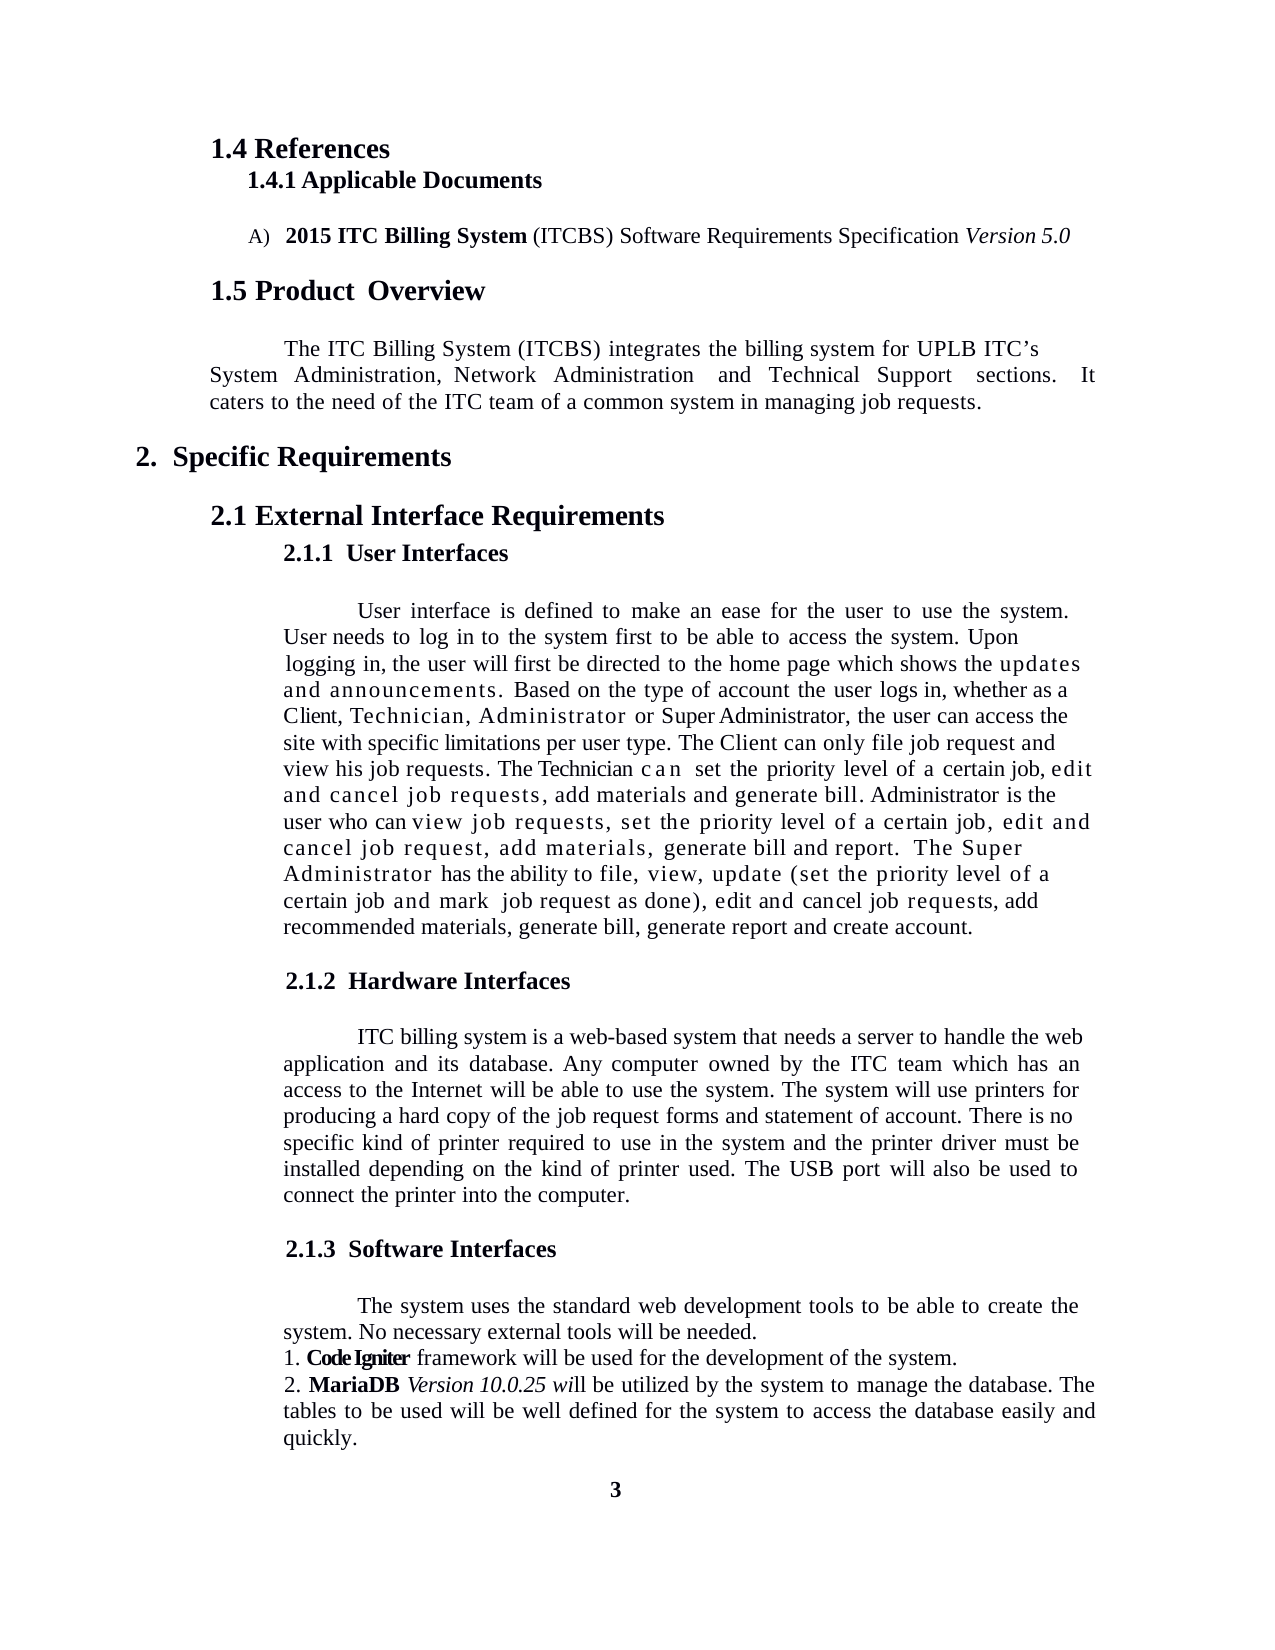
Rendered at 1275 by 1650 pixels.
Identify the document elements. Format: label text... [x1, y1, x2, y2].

text 1. Code Igniter framework will be used for the development of the system. [209, 1344, 1096, 1371]
text 2.1.2 Hardware Interfaces [135, 966, 1096, 995]
text 1.4.1 Applicable Documents [173, 165, 1096, 193]
text 2. MariaDB Version 10.0.25 will be utilized by the system to manage the database. The tables to be used will be well defined for the system to access the database easily and quickly. [283, 1371, 1096, 1450]
text 3 [135, 1476, 1096, 1503]
subtitle 2.1 External Interface Requirements [210, 498, 1096, 531]
text User interface is defined to make an ease for the user to use the system. User needs to log in to the system first to be able to access the system. Upon logging in, the user will first be directed to the home page which shows the updates and announcements. Based on the type of account the user logs in, whether as a Client, Technician, Administrator or Super Administrator, the user can access the site with specific limitations per user type. The Client can only file job request and view his job requests. The Technician can set the priority level of a certain job, edit and cancel job requests, add materials and generate bill. Administrator is the user who can view job requests, set the priority level of a certain job, edit and cancel job request, add materials, generate bill and report. The Super Administrator has the ability to file, view, update (set the priority level of a certain job and mark job request as done), edit and cancel job requests, add recommended materials, generate bill, generate report and create account. [283, 597, 1096, 939]
text 1.4 References [135, 131, 1096, 165]
text 2.1.3 Software Interfaces [135, 1234, 1096, 1263]
text The system uses the standard web development tools to be able to create the system. No necessary external tools will be needed. [283, 1292, 1096, 1344]
text 2.1.1 User Interfaces [209, 538, 1096, 566]
text The ITC Billing System (ITCBS) integrates the billing system for UPLB ITC’s System Administration, Network Administration and Technical Support sections. It caters to the need of the ITC team of a common system in managing job requests. [209, 335, 1096, 414]
subtitle 2. Specific Requirements [135, 439, 1096, 473]
list 2015 ITC Billing System (ITCBS) Software Requirements Specification Version 5.0 [248, 222, 1096, 249]
text ITC billing system is a web-based system that needs a server to handle the web application and its database. Any computer owned by the ITC team which has an access to the Internet will be able to use the system. The system will use printers for producing a hard copy of the job request forms and statement of account. There is no specific kind of printer required to use in the system and the printer driver must be installed depending on the kind of printer used. The USB port will also be used to connect the printer into the computer. [283, 1023, 1096, 1208]
text 1.5 Product Overview [135, 273, 1096, 306]
